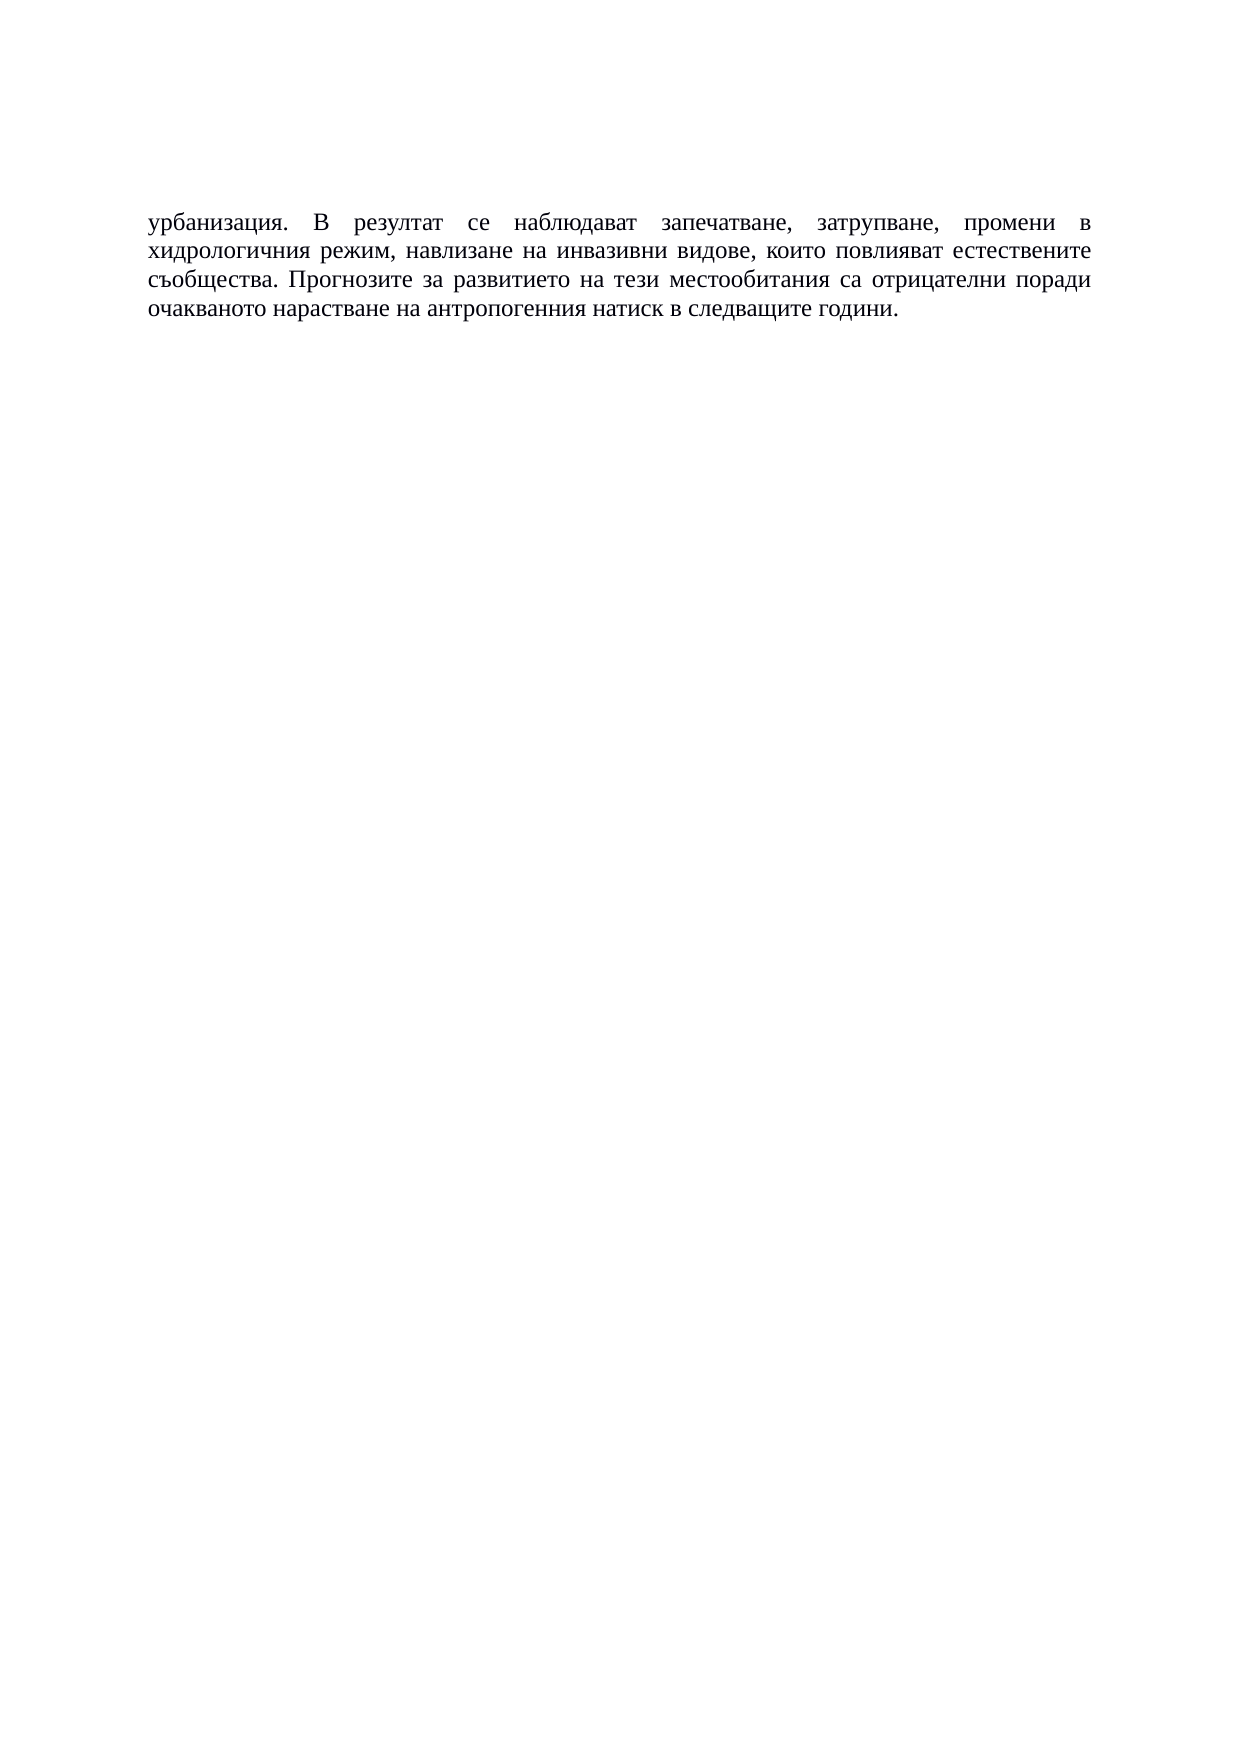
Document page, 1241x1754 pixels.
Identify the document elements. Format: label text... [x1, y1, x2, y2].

text урбанизация. В резултат се наблюдават запечатване, затрупване, промени в хидрологичния режим, навлизане на инвазивни видове, които повлияват естествените съобщества. Прогнозите за развитието на тези местообитания са отрицателни поради очакваното нарастване на антропогенния натиск в следващите години. [148, 207, 1093, 322]
